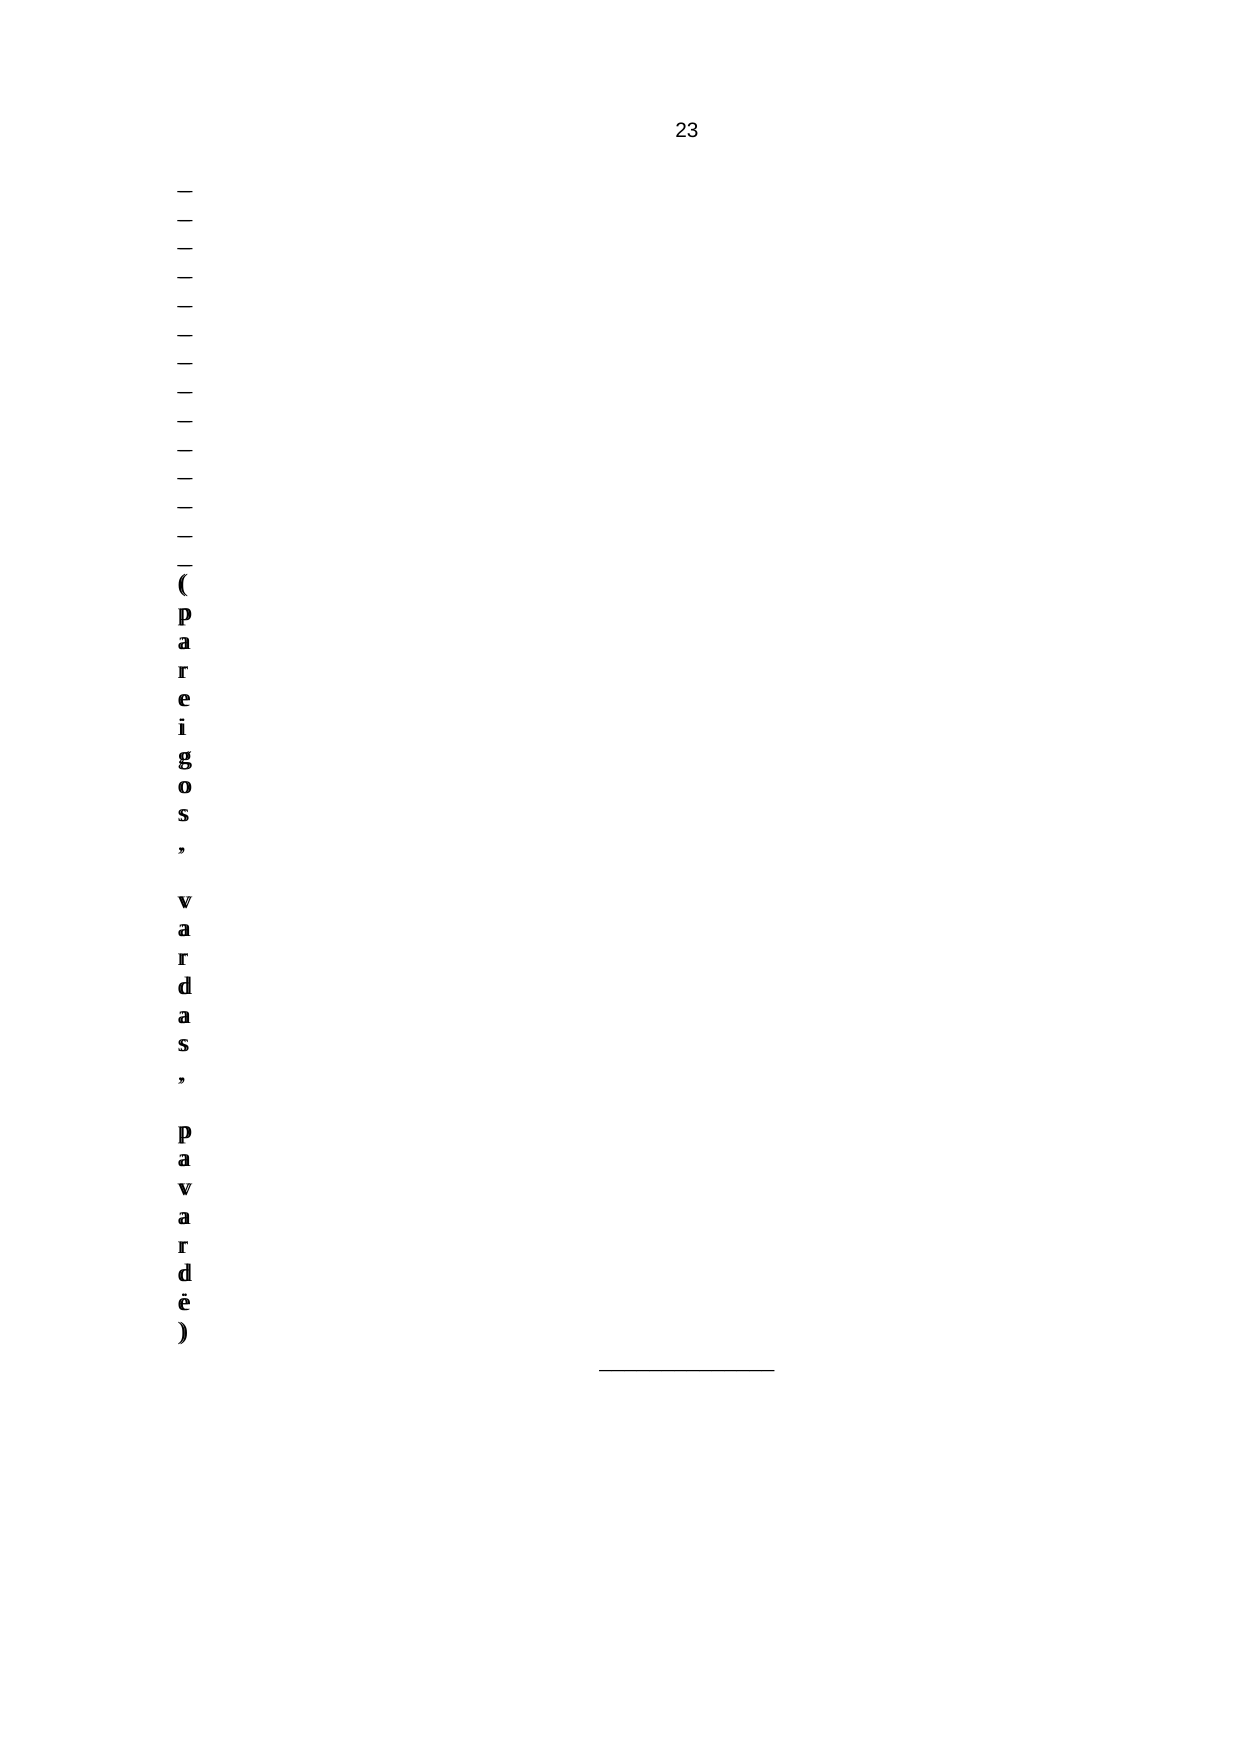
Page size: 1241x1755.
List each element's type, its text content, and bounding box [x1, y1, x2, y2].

text ______________ [177, 1345, 1196, 1373]
